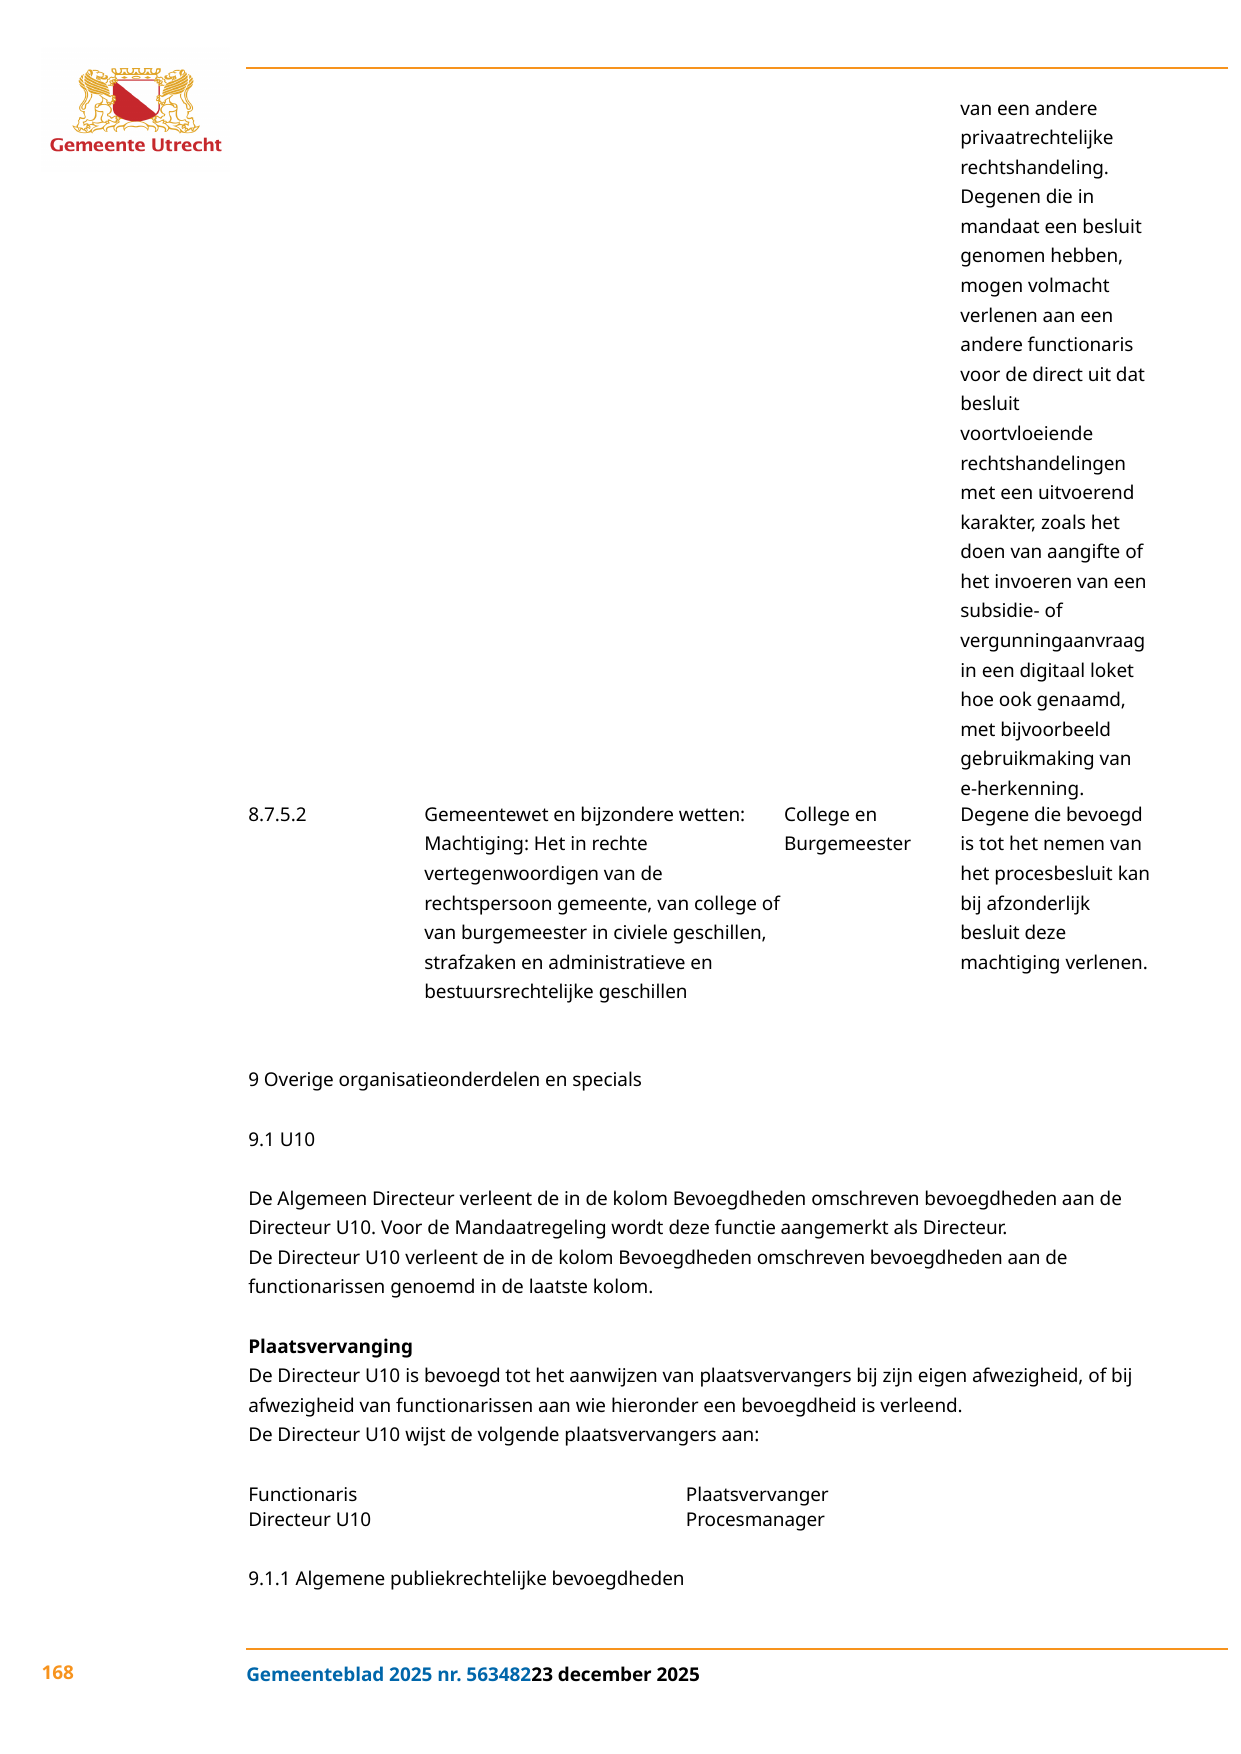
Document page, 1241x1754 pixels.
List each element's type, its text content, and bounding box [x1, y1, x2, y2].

table_header Functionaris [248, 1481, 686, 1507]
text Plaatsvervanging [248, 1333, 1152, 1358]
table_cell Degene die bevoegd is tot het nemen van het procesbesluit kan bij afzonderlijk besluit deze machtiging verlenen. [960, 801, 1152, 1004]
table_cell Directeur U10 [248, 1507, 686, 1532]
table_header Plaatsvervanger [686, 1481, 1152, 1507]
picture [41, 47, 231, 172]
text De Directeur U10 verleent de in de kolom Bevoegdheden omschreven bevoegdheden aan de functionarissen genoemd in de laatste kolom. [248, 1244, 1152, 1299]
table_cell [248, 95, 424, 801]
table_cell College en Burgemeester [784, 801, 960, 1004]
text 9.1.1 Algemene publiekrechtelijke bevoegdheden [248, 1565, 1152, 1591]
text De Directeur U10 wijst de volgende plaatsvervangers aan: [248, 1422, 1152, 1447]
text De Directeur U10 is bevoegd tot het aanwijzen van plaatsvervangers bij zijn eigen afwezigheid, of bij afwezigheid van functionarissen aan wie hieronder een bevoegdheid is verleend. [248, 1362, 1152, 1418]
table_cell Procesmanager [686, 1507, 1152, 1532]
table_cell 8.7.5.2 [248, 801, 424, 1004]
table_cell [784, 95, 960, 801]
table_cell [424, 95, 784, 801]
text 9.1 U10 [248, 1126, 1152, 1151]
table_cell van een andere privaatrechtelijke rechtshandeling. Degenen die in mandaat een besluit genomen hebben, mogen volmacht verlenen aan een andere functionaris voor de direct uit dat besluit voortvloeiende rechtshandelingen met een uitvoerend karakter, zoals het doen van aangifte of het invoeren van een subsidie- of vergunningaanvraag in een digitaal loket hoe ook genaamd, met bijvoorbeeld gebruikmaking van e-herkenning. [960, 95, 1152, 801]
text 9 Overige organisatieonderdelen en specials [248, 1067, 1152, 1092]
table_cell Gemeentewet en bijzondere wetten: Machtiging: Het in rechte vertegenwoordigen van de rechtspersoon gemeente, van college of van burgemeester in civiele geschillen, strafzaken en administratieve en bestuursrechtelijke geschillen [424, 801, 784, 1004]
text De Algemeen Directeur verleent de in de kolom Bevoegdheden omschreven bevoegdheden aan de Directeur U10. Voor de Mandaatregeling wordt deze functie aangemerkt als Directeur. [248, 1185, 1152, 1240]
